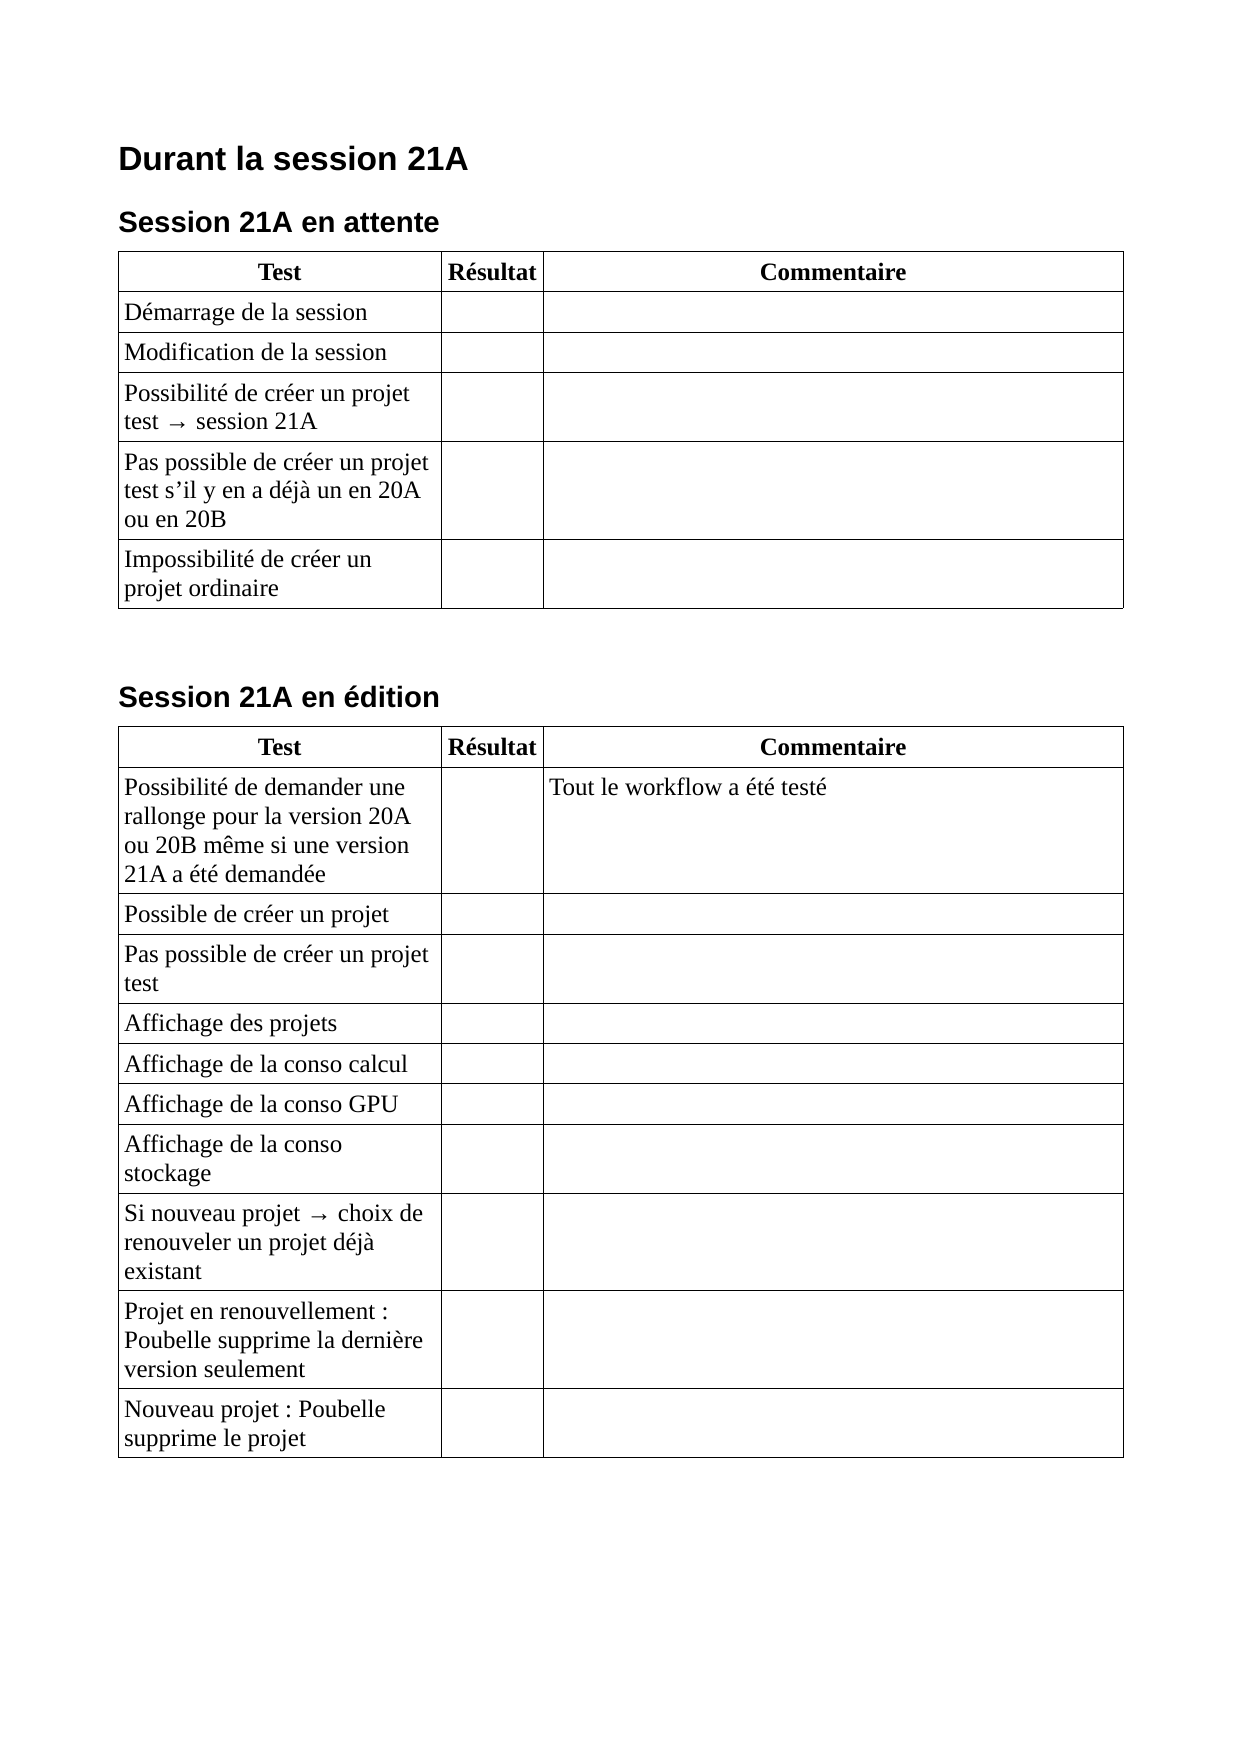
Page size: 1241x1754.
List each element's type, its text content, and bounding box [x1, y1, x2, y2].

table_cell Impossibilité de créer un projet ordinaire [119, 540, 441, 608]
table_cell [544, 1004, 1123, 1043]
table_cell [442, 935, 543, 1003]
table_header Possible de créer un projet [119, 894, 441, 933]
table_cell [544, 373, 1123, 441]
table_cell [544, 442, 1123, 539]
table_cell [544, 1389, 1123, 1457]
table_cell [442, 1044, 543, 1083]
table_cell [442, 1389, 543, 1457]
table_cell Tout le workflow a été testé [544, 768, 1123, 893]
table_cell Affichage de la conso GPU [119, 1084, 441, 1123]
table_cell Possibilité de demander une rallonge pour la version 20A ou 20B même si une version 21A a été demandée [119, 768, 441, 893]
table_cell Affichage des projets [119, 1004, 441, 1043]
table_header [544, 894, 1123, 933]
table_header Commentaire [544, 727, 1123, 767]
table_cell Modification de la session [119, 333, 441, 372]
table_cell [442, 292, 543, 332]
table_header Résultat [442, 252, 543, 291]
table_cell [544, 1125, 1123, 1193]
table_cell [544, 540, 1123, 608]
table_cell Projet en renouvellement : Poubelle supprime la dernière version seulement [119, 1291, 441, 1388]
table_cell [544, 935, 1123, 1003]
subtitle Session 21A en attente [118, 205, 1122, 238]
subtitle Durant la session 21A [118, 139, 1122, 178]
table_header [442, 894, 543, 933]
table_header Test [119, 252, 441, 291]
table_cell [544, 1291, 1123, 1388]
subtitle Session 21A en édition [118, 680, 1122, 714]
table_cell Nouveau projet : Poubelle supprime le projet [119, 1389, 441, 1457]
table_cell [544, 1044, 1123, 1083]
table_cell [442, 1125, 543, 1193]
table_cell [544, 333, 1123, 372]
table_cell [442, 333, 543, 372]
table_header Commentaire [544, 252, 1123, 291]
table_cell Pas possible de créer un projet test [119, 935, 441, 1003]
table_cell [442, 1084, 543, 1123]
table_cell Pas possible de créer un projet test s’il y en a déjà un en 20A ou en 20B [119, 442, 441, 539]
table_cell [442, 768, 543, 893]
table_cell Affichage de la conso stockage [119, 1125, 441, 1193]
table_cell [544, 1084, 1123, 1123]
table_cell [442, 540, 543, 608]
table_cell [544, 292, 1123, 332]
table_cell [442, 1004, 543, 1043]
table_cell [442, 1194, 543, 1290]
table_header Test [119, 727, 441, 767]
table_cell Affichage de la conso calcul [119, 1044, 441, 1083]
table_cell [442, 442, 543, 539]
table_cell Possibilité de créer un projet test → session 21A [119, 373, 441, 441]
table_cell Si nouveau projet → choix de renouveler un projet déjà existant [119, 1194, 441, 1290]
table_cell [442, 1291, 543, 1388]
table_cell [544, 1194, 1123, 1290]
table_cell [442, 373, 543, 441]
table_header Résultat [442, 727, 543, 767]
table_cell Démarrage de la session [119, 292, 441, 332]
